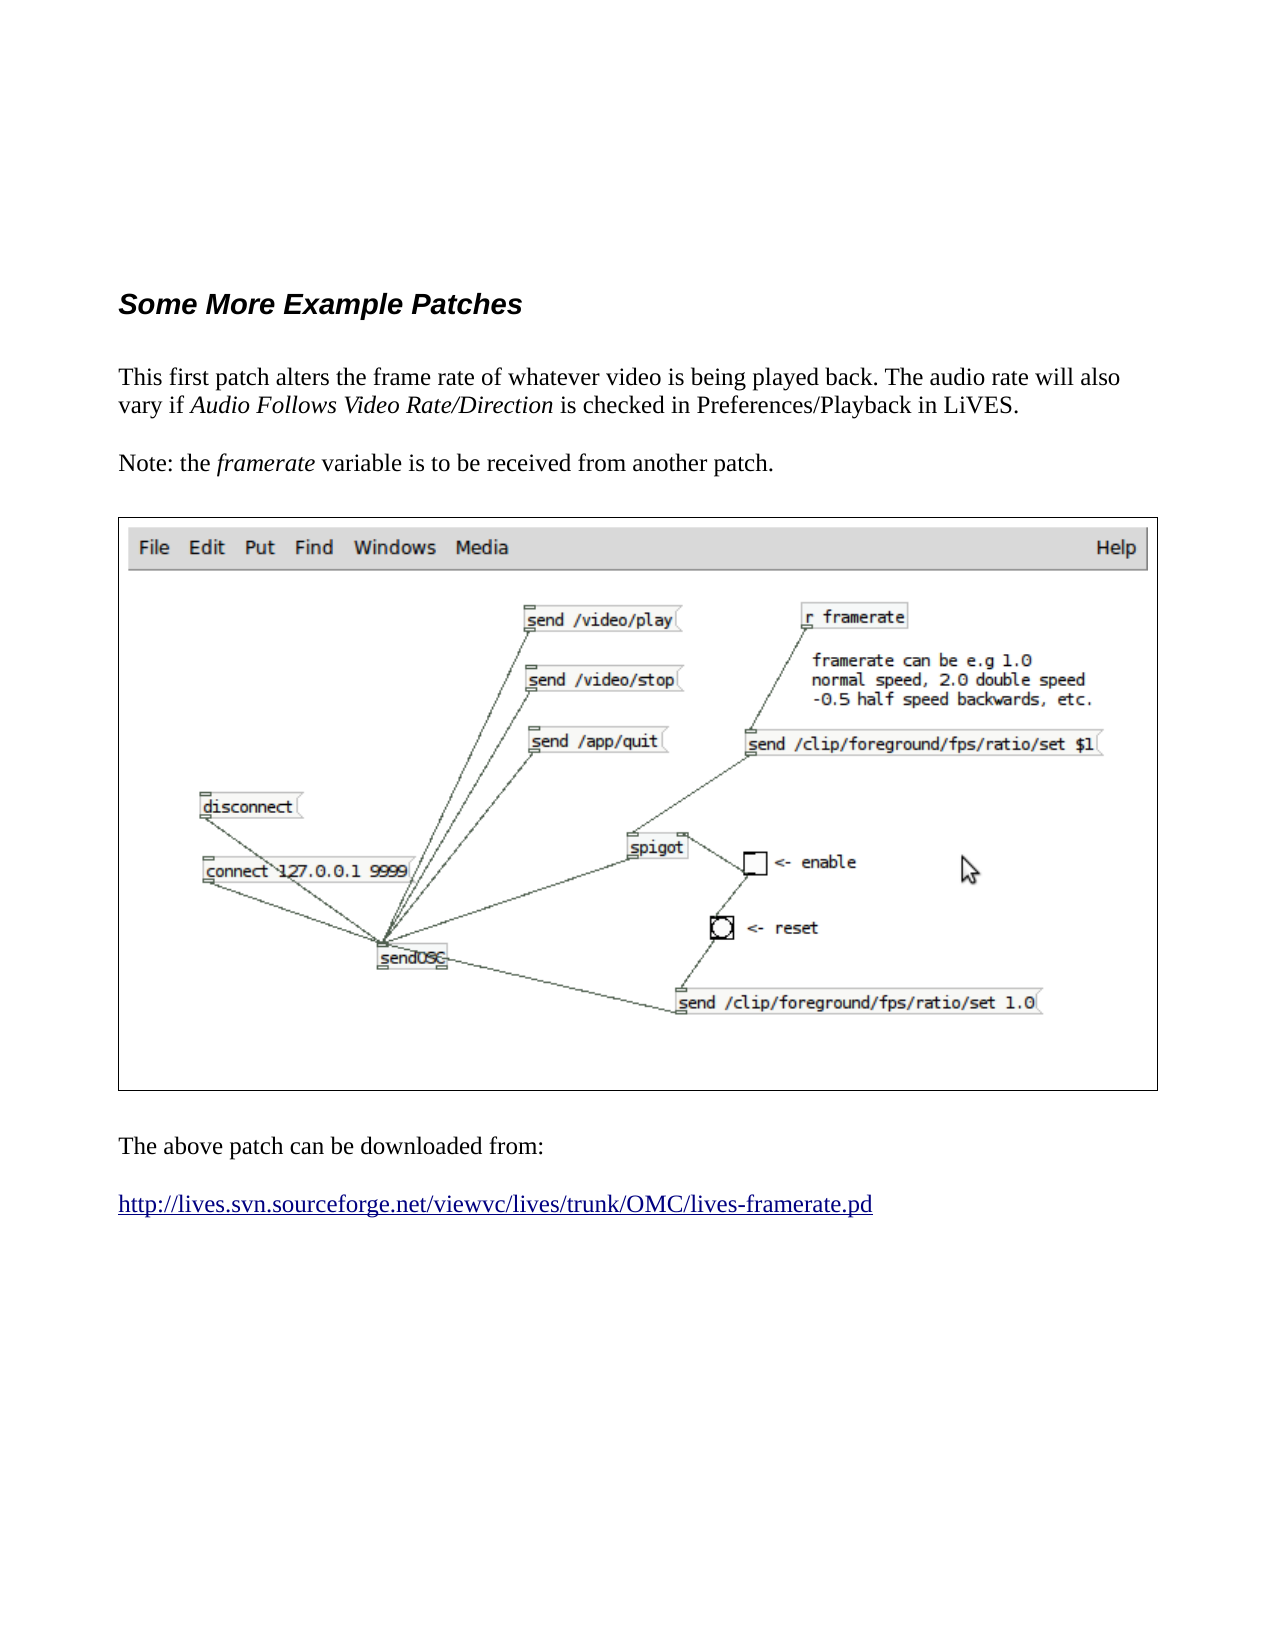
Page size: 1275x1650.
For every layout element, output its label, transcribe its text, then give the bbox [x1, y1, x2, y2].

subtitle Some More Example Patches [118, 287, 1157, 320]
picture [127, 526, 1148, 1082]
text http://lives.svn.sourceforge.net/viewvc/lives/trunk/OMC/lives-framerate.pd [118, 1189, 1157, 1217]
text The above patch can be downloaded from: [118, 1131, 1157, 1160]
text Note: the framerate variable is to be received from another patch. [118, 448, 1157, 477]
text This first patch alters the frame rate of whatever video is being played back. The audio rate will also vary if Audio Follows Video Rate/Direction is checked in Preferences/Playback in LiVES. [118, 362, 1157, 419]
